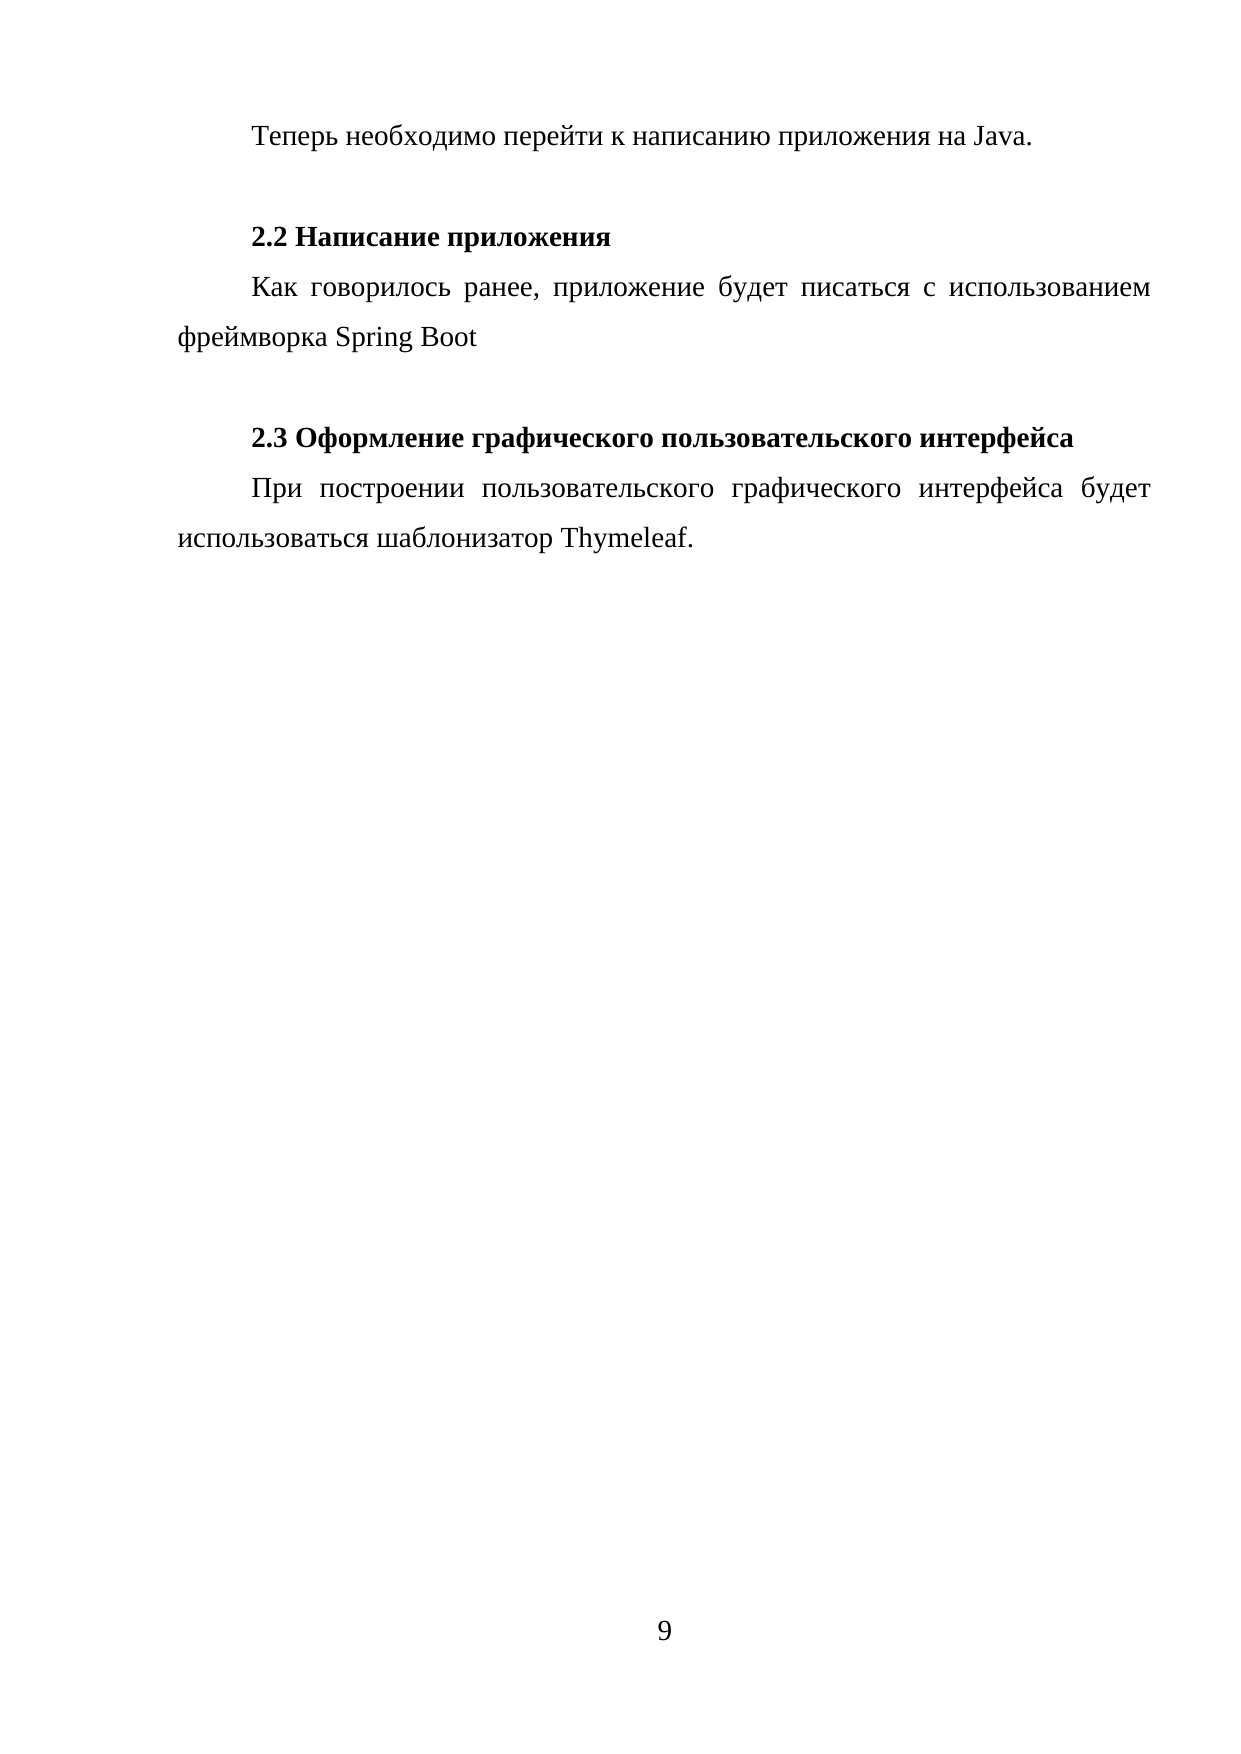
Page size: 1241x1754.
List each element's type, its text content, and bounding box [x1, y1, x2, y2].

text При построении пользовательского графического интерфейса будет использоваться шаблонизатор Thymeleaf. [177, 470, 1152, 554]
text Теперь необходимо перейти к написанию приложения на Java. [177, 118, 1152, 152]
text 2.2 Написание приложения [177, 219, 1152, 252]
text 2.3 Оформление графического пользовательского интерфейса [177, 420, 1152, 453]
text Как говорилось ранее, приложение будет писаться с использованием фреймворка Spring Boot [177, 269, 1152, 353]
